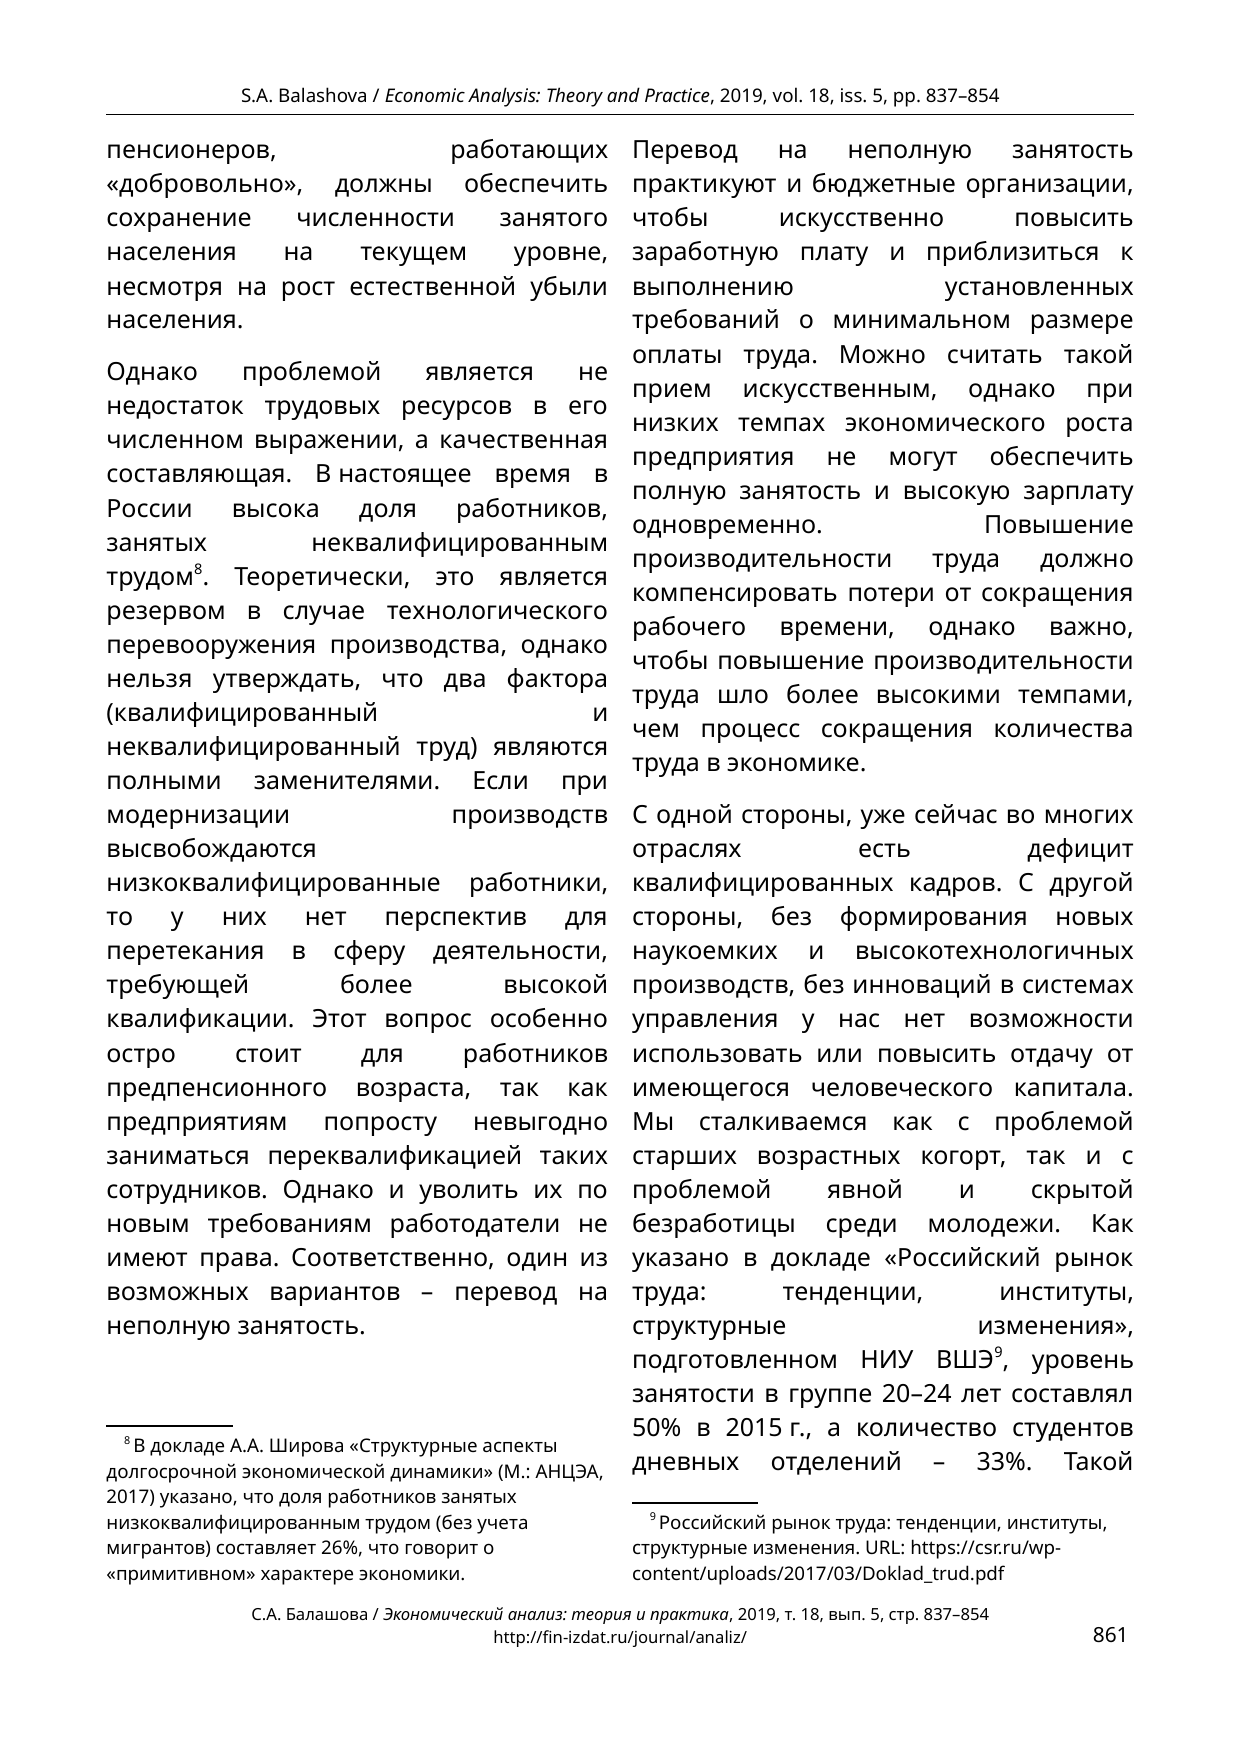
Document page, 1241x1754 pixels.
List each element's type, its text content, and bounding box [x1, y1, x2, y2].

text Российский рынок труда: тенденции, институты, структурные изменения. URL: https://csr.ru/wp-content/uploads/2017/03/Doklad_trud.pdf [632, 1509, 1134, 1586]
text С одной стороны, уже сейчас во многих отраслях есть дефицит квалифицированных кадров. С другой стороны, без формирования новых наукоемких и высокотехнологичных производств, без инноваций в системах управления у нас нет возможности использовать или повысить отдачу от имеющегося человеческого капитала. Мы сталкиваемся как с проблемой старших возрастных когорт, так и с проблемой явной и скрытой безработицы среди молодежи. Как указано в докладе «Российский рынок труда: тенденции, институты, структурные изменения», подготовленном НИУ ВШЭ, уровень занятости в группе 20–24 лет составлял 50% в 2015 г., а количество студентов дневных отделений – 33%. Такой [632, 797, 1134, 1478]
text Перевод на неполную занятость практикуют и бюджетные организации, чтобы искусственно повысить заработную плату и приблизиться к выполнению установленных требований о минимальном размере оплаты труда. Можно считать такой прием искусственным, однако при низких темпах экономического роста предприятия не могут обеспечить полную занятость и высокую зарплату одновременно. Повышение производительности труда должно компенсировать потери от сокращения рабочего времени, однако важно, чтобы повышение производительности труда шло более высокими темпами, чем процесс сокращения количества труда в экономике. [632, 132, 1134, 779]
text Однако проблемой является не недостаток трудовых ресурсов в его численном выражении, а качественная составляющая. В настоящее время в России высока доля работников, занятых неквалифицированным трудом. Теоретически, это является резервом в случае технологического перевооружения производства, однако нельзя утверждать, что два фактора (квалифицированный и неквалифицированный труд) являются полными заменителями. Если при модернизации производств высвобождаются низкоквалифицированные работники, то у них нет перспектив для перетекания в сферу деятельности, требующей более высокой квалификации. Этот вопрос особенно остро стоит для работников предпенсионного возраста, так как предприятиям попросту невыгодно заниматься переквалификацией таких сотрудников. Однако и уволить их по новым требованиям работодатели не имеют права. Соответственно, один из возможных вариантов – перевод на неполную занятость. [106, 354, 608, 1342]
text В докладе А.А. Широва «Структурные аспекты долгосрочной экономической динамики» (М.: АНЦЭА, 2017) указано, что доля работников занятых низкоквалифицированным трудом (без учета мигрантов) составляет 26%, что говорит о «примитивном» характере экономики. [106, 1432, 608, 1586]
text пенсионеров, работающих «добровольно», должны обеспечить сохранение численности занятого населения на текущем уровне, несмотря на рост естественной убыли населения. [106, 132, 608, 336]
